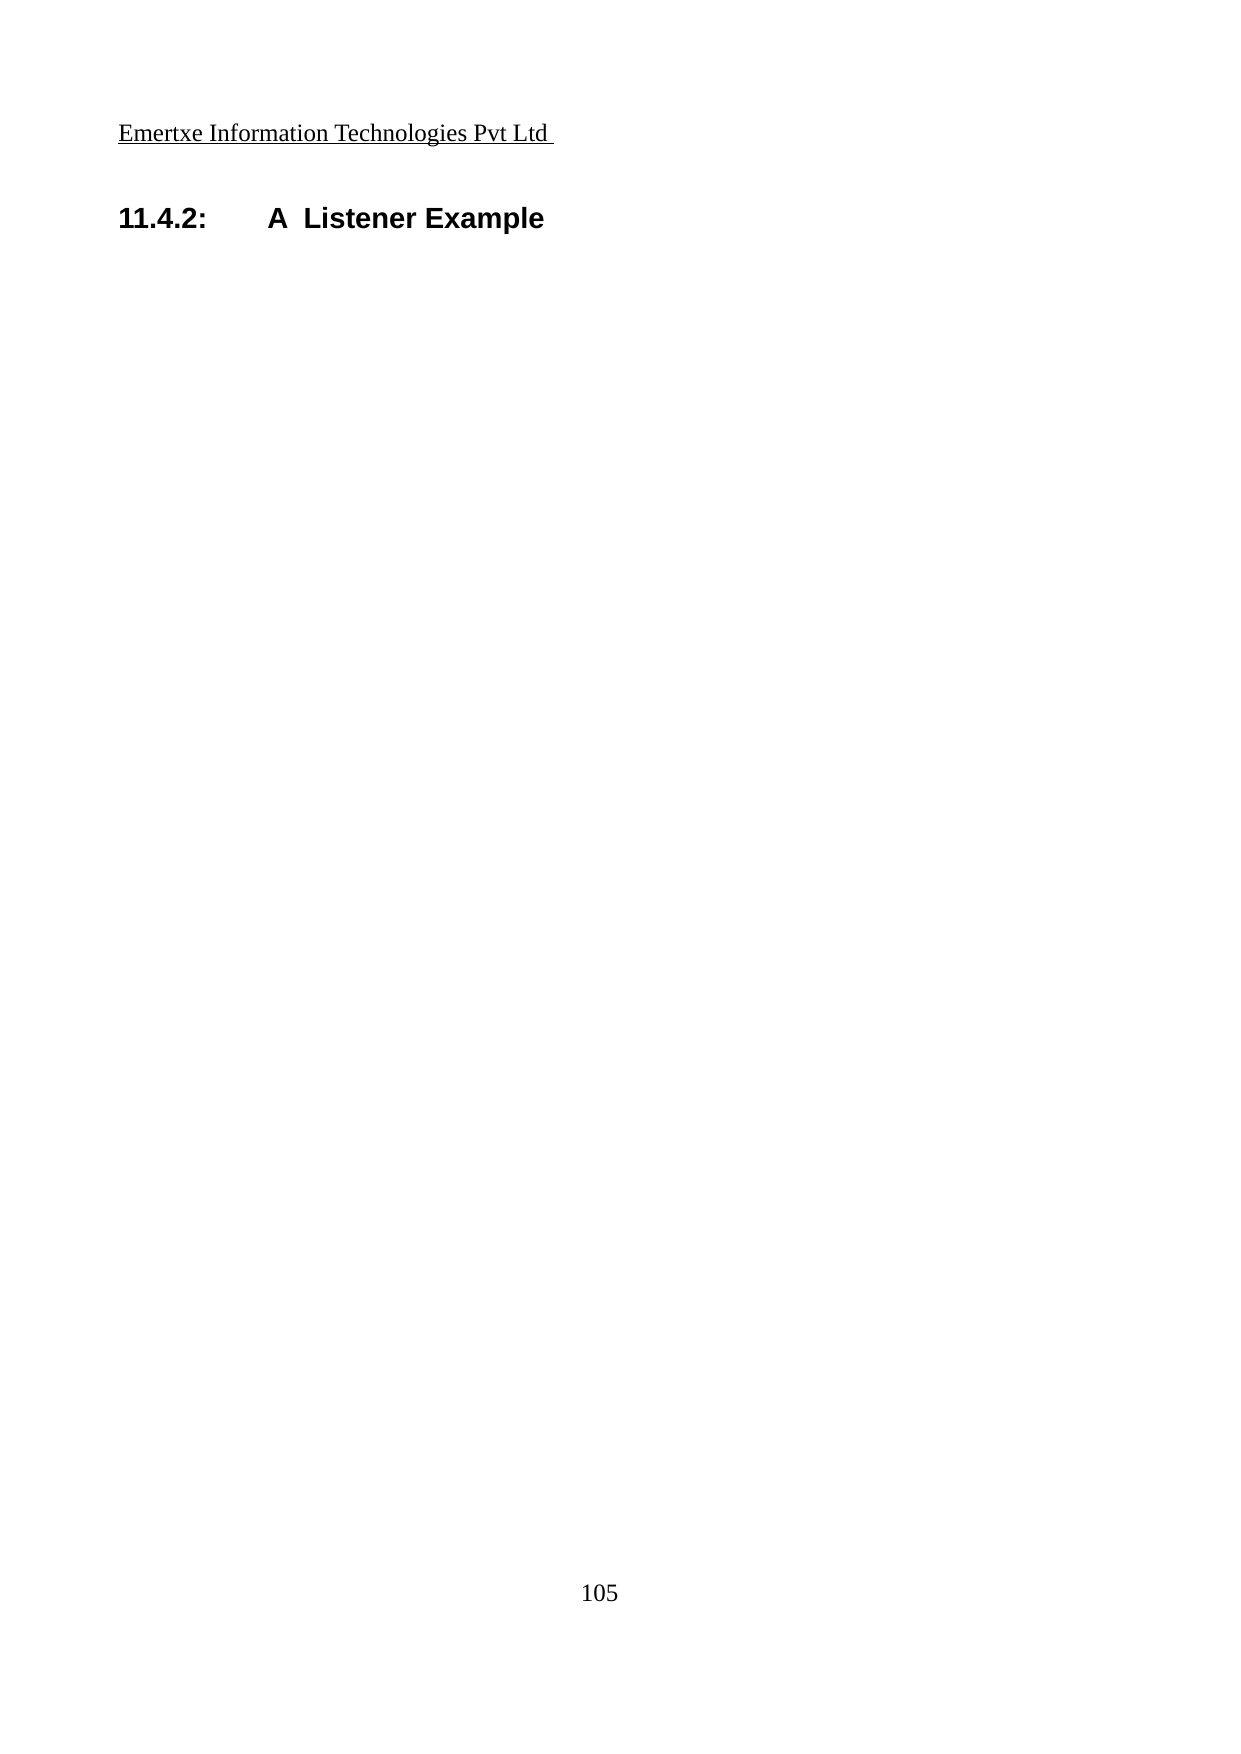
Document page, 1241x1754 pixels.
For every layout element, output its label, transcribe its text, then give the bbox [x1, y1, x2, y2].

subtitle A Listener Example [118, 201, 1122, 235]
